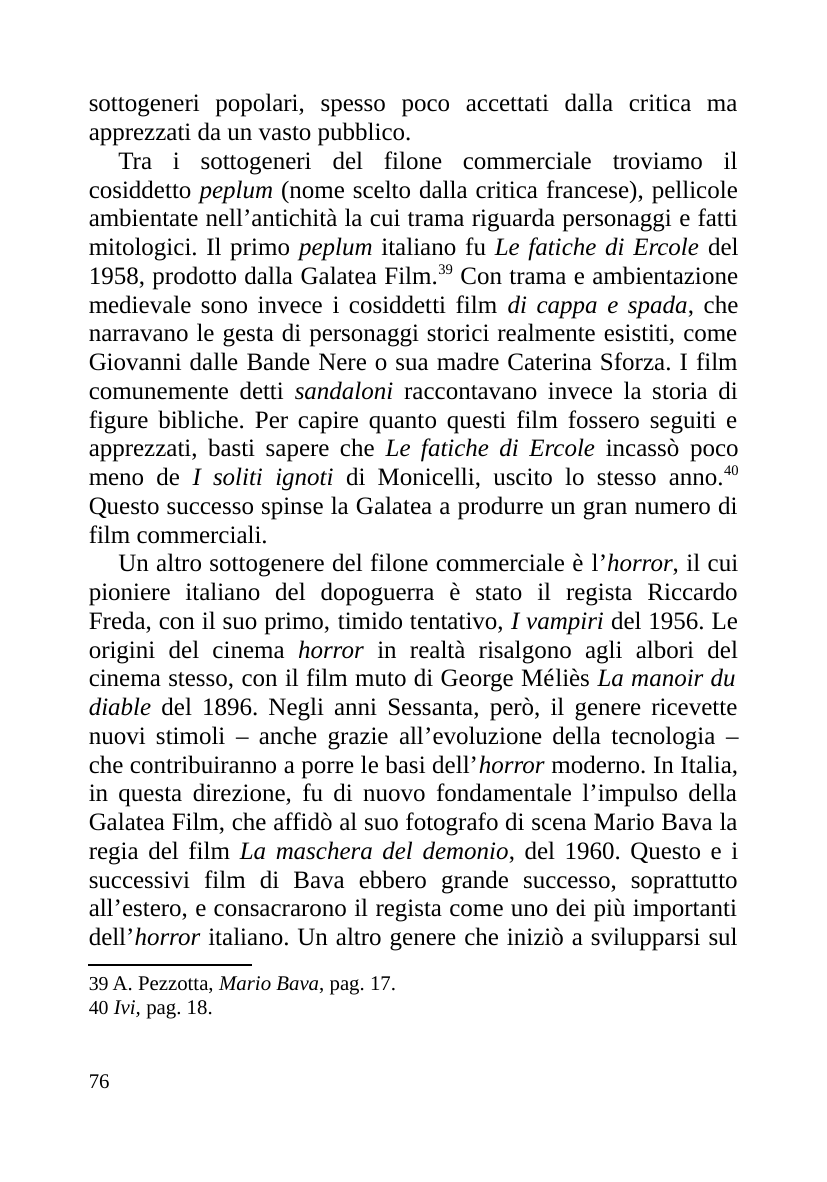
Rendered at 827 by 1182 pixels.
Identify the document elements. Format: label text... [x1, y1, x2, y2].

text sottogeneri popolari, spesso poco accettati dalla critica ma apprezzati da un vasto pubblico. [88, 88, 738, 146]
text Un altro sottogenere del filone commerciale è l’horror, il cui pioniere italiano del dopoguerra è stato il regista Riccardo Freda, con il suo primo, timido tentativo, I vampiri del 1956. Le origini del cinema horror in realtà risalgono agli albori del cinema stesso, con il film muto di George Méliès La manoir du diable del 1896. Negli anni Sessanta, però, il genere ricevette nuovi stimoli – anche grazie all’evoluzione della tecnologia – che contribuiranno a porre le basi dell’horror moderno. In Italia, in questa direzione, fu di nuovo fondamentale l’impulso della Galatea Film, che affidò al suo fotografo di scena Mario Bava la regia del film La maschera del demonio, del 1960. Questo e i successivi film di Bava ebbero grande successo, soprattutto all’estero, e consacrarono il regista come uno dei più importanti dell’horror italiano. Un altro genere che iniziò a svilupparsi sul [88, 548, 738, 951]
text A. Pezzotta, Mario Bava, pag. 17. [88, 971, 738, 995]
text Ivi, pag. 18. [88, 995, 738, 1019]
text Tra i sottogeneri del filone commerciale troviamo il cosiddetto peplum (nome scelto dalla critica francese), pellicole ambientate nell’antichità la cui trama riguarda personaggi e fatti mitologici. Il primo peplum italiano fu Le fatiche di Ercole del 1958, prodotto dalla Galatea Film. Con trama e ambientazione medievale sono invece i cosiddetti film di cappa e spada, che narravano le gesta di personaggi storici realmente esistiti, come Giovanni dalle Bande Nere o sua madre Caterina Sforza. I film comunemente detti sandaloni raccontavano invece la storia di figure bibliche. Per capire quanto questi film fossero seguiti e apprezzati, basti sapere che Le fatiche di Ercole incassò poco meno de I soliti ignoti di Monicelli, uscito lo stesso anno. Questo successo spinse la Galatea a produrre un gran numero di film commerciali. [88, 146, 738, 548]
